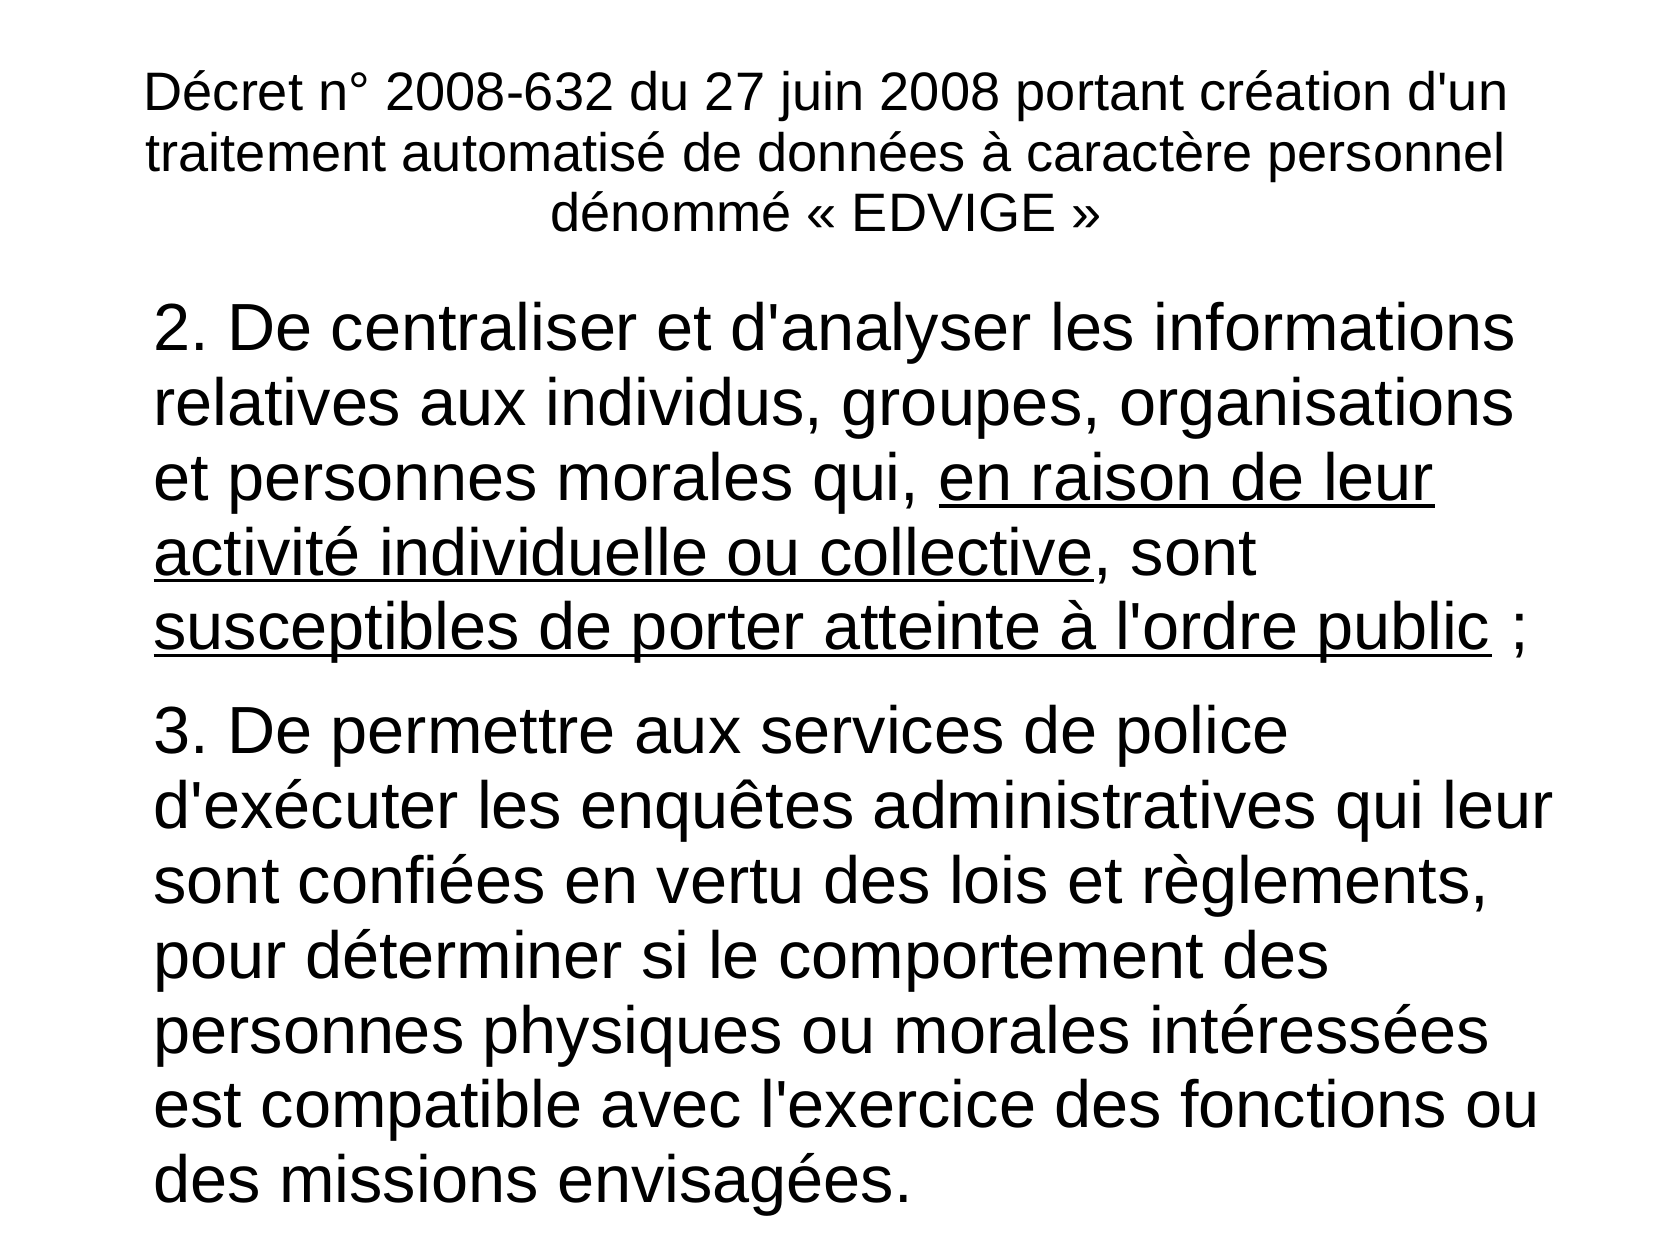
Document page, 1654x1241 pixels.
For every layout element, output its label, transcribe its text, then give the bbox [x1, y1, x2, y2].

list 2. De centraliser et d'analyser les informations relatives aux individus, groupes, organisations et personnes morales qui, en raison de leur activité individuelle ou collective, sont susceptibles de porter atteinte à l'ordre public ; 3. De permettre aux services de police d'exécuter les enquêtes administratives qui leur sont confiées en vertu des lois et règlements, pour déterminer si le comportement des personnes physiques ou morales intéressées est compatible avec l'exercice des fonctions ou des missions envisagées. [82, 290, 1571, 1010]
title Décret n° 2008-632 du 27 juin 2008 portant création d'un traitement automatisé de données à caractère personnel dénommé « EDVIGE » [82, 49, 1571, 257]
